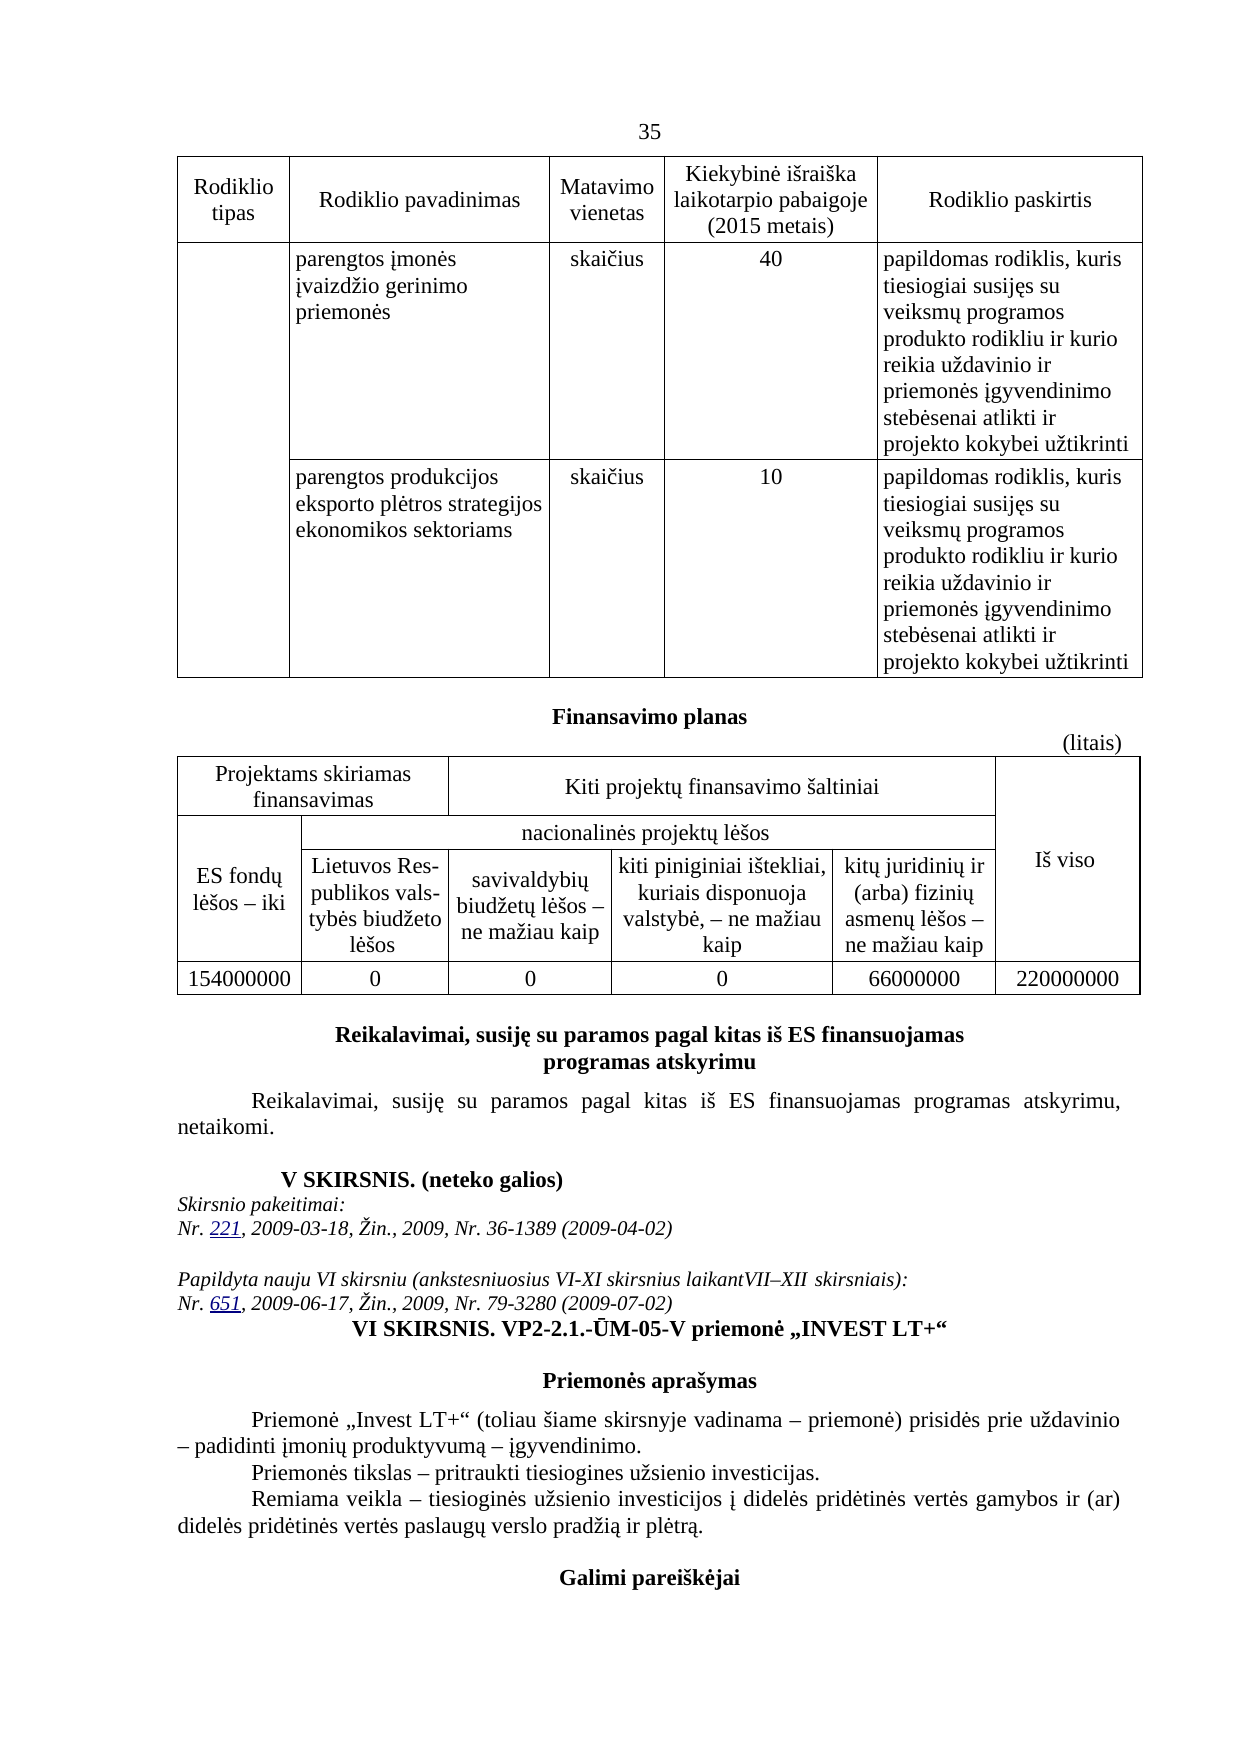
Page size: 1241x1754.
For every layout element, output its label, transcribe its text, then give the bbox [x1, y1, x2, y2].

text Galimi pareiškėjai [177, 1564, 1122, 1591]
table_header Matavimo vienetas [550, 157, 664, 242]
table_header Kiekybinė išraiška laikotarpio pabaigoje (2015 metais) [665, 157, 877, 242]
table_cell 10 [665, 460, 877, 677]
text Reikalavimai, susiję su paramos pagal kitas iš ES finansuojamas programas atskyrimu, netaikomi. [177, 1087, 1122, 1139]
table_cell 154000000 [178, 962, 301, 994]
table_cell 0 [612, 962, 832, 994]
text Priemonė „Invest LT+“ (toliau šiame skirsnyje vadinama – priemonė) prisidės prie uždavinio – padidinti įmonių produktyvumą – įgyvendinimo. [177, 1406, 1122, 1459]
table_cell savivaldybių biudžetų lėšos – ne mažiau kaip [449, 850, 611, 961]
text Finansavimo planas [177, 703, 1122, 729]
text VI SKIRSNIS. VP2-2.1.-ŪM-05-V priemonė „INVEST LT+“ [177, 1315, 1122, 1341]
table_cell papildomas rodiklis, kuris tiesiogiai susijęs su veiksmų programos produkto rodikliu ir kurio reikia uždavinio ir priemonės įgyvendinimo stebėsenai atlikti ir projekto kokybei užtikrinti [878, 243, 1142, 459]
table_cell parengtos produkcijos eksporto plėtros strategijos ekonomikos sektoriams [290, 460, 549, 677]
table_header Rodiklio tipas [178, 157, 289, 242]
table_header Iš viso [996, 757, 1139, 961]
table_cell kiti piniginiai ištekliai, kuriais disponuoja valstybė, – ne mažiau kaip [612, 850, 832, 961]
table_header Projektams skiriamas finansavimas [178, 757, 448, 815]
table_cell 66000000 [833, 962, 995, 994]
table_cell 0 [449, 962, 611, 994]
table_cell skaičius [550, 460, 664, 677]
table_cell parengtos įmonės įvaizdžio gerinimo priemonės [290, 243, 549, 459]
text Remiama veikla – tiesioginės užsienio investicijos į didelės pridėtinės vertės gamybos ir (ar) didelės pridėtinės vertės paslaugų verslo pradžią ir plėtrą. [177, 1485, 1122, 1538]
table_cell skaičius [550, 243, 664, 459]
table_cell Lietuvos Res­publikos vals­tybės biudžeto lėšos [302, 850, 448, 961]
text Reikalavimai, susiję su paramos pagal kitas iš ES finansuojamas programas atskyrimu [177, 1021, 1122, 1074]
table_cell ES fondų lėšos – iki [178, 816, 301, 961]
subtitle Papildyta nauju VI skirsniu (ankstesniuosius VI-XI skirsnius laikantVII–XII skirsniais): [177, 1267, 1122, 1291]
table_cell 220000000 [996, 962, 1139, 994]
text Nr. 651, 2009-06-17, Žin., 2009, Nr. 79-3280 (2009-07-02) [177, 1291, 1122, 1315]
text (litais) [177, 729, 1122, 756]
table_cell papildomas rodiklis, kuris tiesiogiai susijęs su veiksmų programos produkto rodikliu ir kurio reikia uždavinio ir priemonės įgyvendinimo stebėsenai atlikti ir projekto kokybei užtikrinti [878, 460, 1142, 677]
table_header Rodiklio pavadinimas [290, 157, 549, 242]
table_cell [178, 243, 289, 677]
subtitle V SKIRSNIS. (neteko galios) [177, 1166, 1122, 1192]
table_cell 0 [302, 962, 448, 994]
table_header Rodiklio paskirtis [878, 157, 1142, 242]
text Priemonės tikslas – pritraukti tiesiogines užsienio investicijas. [177, 1459, 1122, 1485]
text Nr. 221, 2009-03-18, Žin., 2009, Nr. 36-1389 (2009-04-02) [177, 1216, 1122, 1240]
table_header Kiti projektų finansavimo šaltiniai [449, 757, 995, 815]
table_cell kitų juridinių ir (arba) fizinių asmenų lėšos – ne mažiau kaip [833, 850, 995, 961]
table_cell nacionalinės projektų lėšos [302, 816, 995, 848]
table_cell 40 [665, 243, 877, 459]
text Skirsnio pakeitimai: [177, 1192, 1122, 1216]
text Priemonės aprašymas [177, 1367, 1122, 1394]
